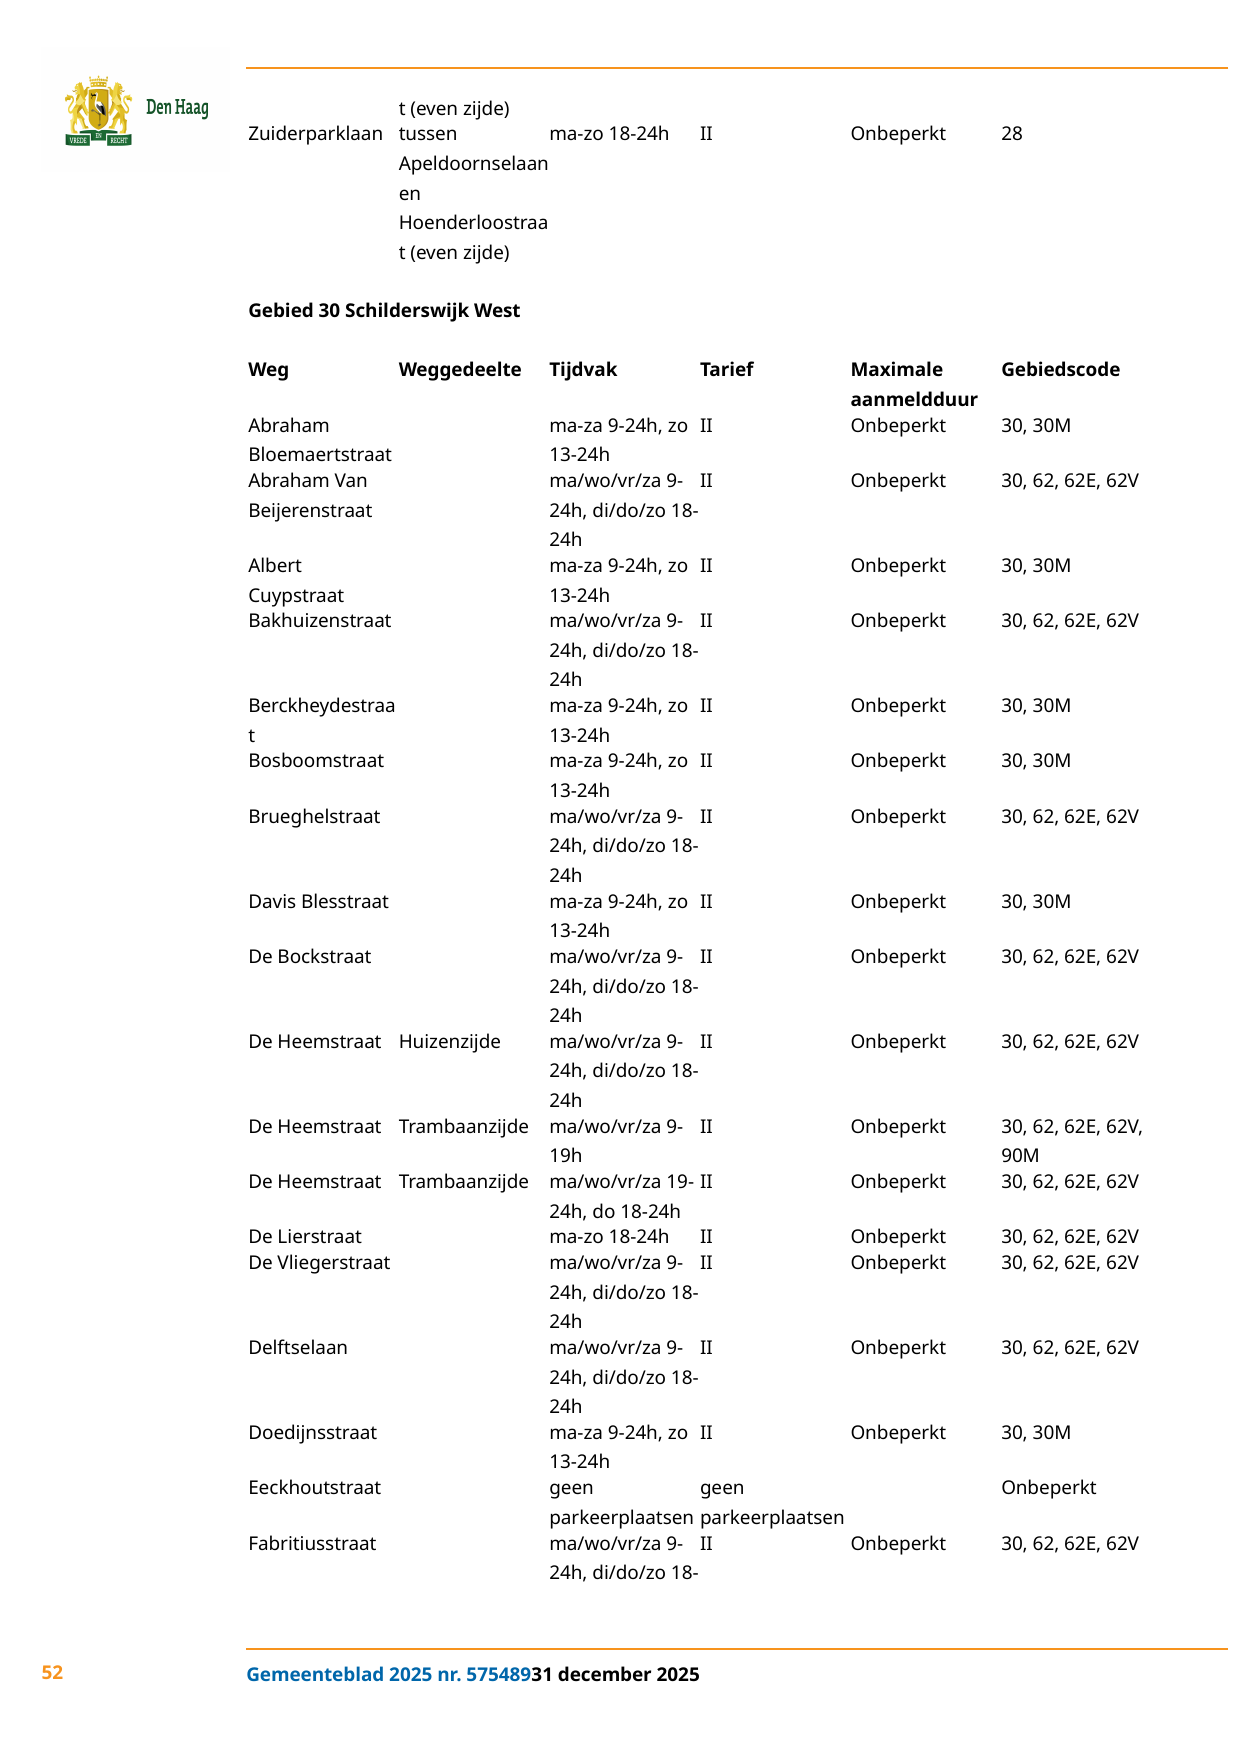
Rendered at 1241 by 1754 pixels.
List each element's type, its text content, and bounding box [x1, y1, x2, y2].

table_cell geen parkeerplaatsen [549, 1475, 700, 1530]
table_cell [248, 95, 398, 121]
table_cell Onbeperkt [850, 1249, 1001, 1334]
table_cell [399, 748, 549, 803]
table_cell II [700, 1113, 850, 1168]
table_cell II [700, 1530, 850, 1585]
table_cell [1001, 95, 1152, 121]
table_cell De Lierstraat [248, 1224, 398, 1249]
table_cell II [700, 121, 850, 264]
table_cell Onbeperkt [850, 467, 1001, 552]
table_cell Onbeperkt [850, 608, 1001, 692]
table_cell Onbeperkt [850, 552, 1001, 607]
table_header Tarief [700, 357, 850, 412]
table_cell geen parkeerplaatsen [700, 1475, 850, 1530]
table_cell ma-za 9-24h, zo 13-24h [549, 888, 700, 943]
table_cell [399, 552, 549, 607]
table_cell ma-za 9-24h, zo 13-24h [549, 412, 700, 467]
table_header Maximale aanmeldduur [850, 357, 1001, 412]
table_cell 30, 62, 62E, 62V [1001, 467, 1152, 552]
table_cell Onbeperkt [850, 121, 1001, 264]
table_cell 30, 62, 62E, 62V [1001, 608, 1152, 692]
table_cell Onbeperkt [850, 1168, 1001, 1224]
table_cell II [700, 608, 850, 692]
table_cell Onbeperkt [1001, 1475, 1152, 1530]
picture [41, 47, 231, 172]
table_cell II [700, 412, 850, 467]
table_cell 30, 62, 62E, 62V [1001, 943, 1152, 1028]
table_cell ma/wo/vr/za 9-24h, di/do/zo 18-24h [549, 1249, 700, 1334]
table_cell II [700, 1334, 850, 1419]
table_cell Bosboomstraat [248, 748, 398, 803]
table_cell [399, 608, 549, 692]
table_cell [850, 1475, 1001, 1530]
table_cell Onbeperkt [850, 412, 1001, 467]
table_cell Bakhuizenstraat [248, 608, 398, 692]
table_cell II [700, 748, 850, 803]
table_cell 30, 30M [1001, 412, 1152, 467]
table_cell Huizenzijde [399, 1028, 549, 1113]
table_cell Abraham Van Beijerenstraat [248, 467, 398, 552]
table_cell [850, 95, 1001, 121]
table_cell ma/wo/vr/za 9-24h, di/do/zo 18-24h [549, 1334, 700, 1419]
table_cell Zuiderparklaan [248, 121, 398, 264]
table_cell Abraham Bloemaertstraat [248, 412, 398, 467]
table_cell 30, 62, 62E, 62V [1001, 1530, 1152, 1585]
table_cell 30, 62, 62E, 62V [1001, 1224, 1152, 1249]
table_cell De Vliegerstraat [248, 1249, 398, 1334]
table_cell [549, 95, 700, 121]
table_cell Berckheydestraat [248, 693, 398, 748]
table_cell Delftselaan [248, 1334, 398, 1419]
table_cell ma/wo/vr/za 9-24h, di/do/zo 18-24h [549, 467, 700, 552]
table_cell [399, 693, 549, 748]
table_cell 30, 62, 62E, 62V [1001, 803, 1152, 888]
table_cell 30, 62, 62E, 62V, 90M [1001, 1113, 1152, 1168]
table_cell [399, 1530, 549, 1585]
table_cell ma-zo 18-24h [549, 121, 700, 264]
table_cell Doedijnsstraat [248, 1419, 398, 1474]
table_cell Trambaanzijde [399, 1168, 549, 1224]
table_cell II [700, 803, 850, 888]
table_cell De Heemstraat [248, 1168, 398, 1224]
table_header Gebiedscode [1001, 357, 1152, 412]
table_cell Onbeperkt [850, 1334, 1001, 1419]
table_cell [399, 1249, 549, 1334]
table_cell Albert Cuypstraat [248, 552, 398, 607]
table_header Weggedeelte [399, 357, 549, 412]
table_cell 30, 30M [1001, 748, 1152, 803]
table_cell Onbeperkt [850, 1113, 1001, 1168]
table_cell t (even zijde) [399, 95, 549, 121]
table_cell II [700, 1224, 850, 1249]
table_cell II [700, 552, 850, 607]
table_cell 30, 62, 62E, 62V [1001, 1028, 1152, 1113]
table_cell [700, 95, 850, 121]
table_cell [399, 1224, 549, 1249]
table_cell Onbeperkt [850, 1530, 1001, 1585]
text Gebied 30 Schilderswijk West [248, 297, 1152, 323]
table_cell De Heemstraat [248, 1113, 398, 1168]
table_cell Onbeperkt [850, 1419, 1001, 1474]
table_cell [399, 888, 549, 943]
table_cell [399, 1419, 549, 1474]
table_cell 30, 30M [1001, 552, 1152, 607]
table_cell 30, 62, 62E, 62V [1001, 1249, 1152, 1334]
table_cell ma/wo/vr/za 9-24h, di/do/zo 18-24h [549, 803, 700, 888]
table_cell [399, 412, 549, 467]
table_cell ma/wo/vr/za 9-19h [549, 1113, 700, 1168]
table_cell Brueghelstraat [248, 803, 398, 888]
table_cell II [700, 1168, 850, 1224]
table_cell II [700, 467, 850, 552]
table_cell Onbeperkt [850, 943, 1001, 1028]
table_cell Trambaanzijde [399, 1113, 549, 1168]
table_cell [399, 1334, 549, 1419]
table_cell tussen Apeldoornselaan en Hoenderloostraat (even zijde) [399, 121, 549, 264]
table_cell Davis Blesstraat [248, 888, 398, 943]
table_cell 30, 30M [1001, 1419, 1152, 1474]
table_cell 30, 30M [1001, 693, 1152, 748]
table_cell ma-za 9-24h, zo 13-24h [549, 748, 700, 803]
table_cell [399, 803, 549, 888]
table_cell De Heemstraat [248, 1028, 398, 1113]
table_cell ma-za 9-24h, zo 13-24h [549, 693, 700, 748]
table_cell ma/wo/vr/za 9-24h, di/do/zo 18-24h [549, 608, 700, 692]
table_cell II [700, 943, 850, 1028]
table_cell ma/wo/vr/za 19-24h, do 18-24h [549, 1168, 700, 1224]
table_cell Eeckhoutstraat [248, 1475, 398, 1530]
table_cell II [700, 1249, 850, 1334]
table_cell Onbeperkt [850, 693, 1001, 748]
table_cell ma/wo/vr/za 9-24h, di/do/zo 18-24h [549, 943, 700, 1028]
table_cell 30, 62, 62E, 62V [1001, 1168, 1152, 1224]
table_cell 30, 62, 62E, 62V [1001, 1334, 1152, 1419]
table_cell ma-za 9-24h, zo 13-24h [549, 1419, 700, 1474]
table_cell Fabritiusstraat [248, 1530, 398, 1585]
table_cell ma-zo 18-24h [549, 1224, 700, 1249]
table_header Tijdvak [549, 357, 700, 412]
table_cell ma/wo/vr/za 9-24h, di/do/zo 18-24h [549, 1028, 700, 1113]
table_cell II [700, 693, 850, 748]
table_cell II [700, 1419, 850, 1474]
table_cell II [700, 888, 850, 943]
table_cell [399, 1475, 549, 1530]
table_cell II [700, 1028, 850, 1113]
table_cell Onbeperkt [850, 1224, 1001, 1249]
table_cell 28 [1001, 121, 1152, 264]
table_cell [399, 467, 549, 552]
table_cell 30, 30M [1001, 888, 1152, 943]
table_cell ma-za 9-24h, zo 13-24h [549, 552, 700, 607]
table_cell Onbeperkt [850, 888, 1001, 943]
table_cell ma/wo/vr/za 9-24h, di/do/zo 18- [549, 1530, 700, 1585]
table_cell Onbeperkt [850, 748, 1001, 803]
table_header Weg [248, 357, 398, 412]
table_cell Onbeperkt [850, 803, 1001, 888]
table_cell [399, 943, 549, 1028]
table_cell Onbeperkt [850, 1028, 1001, 1113]
table_cell De Bockstraat [248, 943, 398, 1028]
